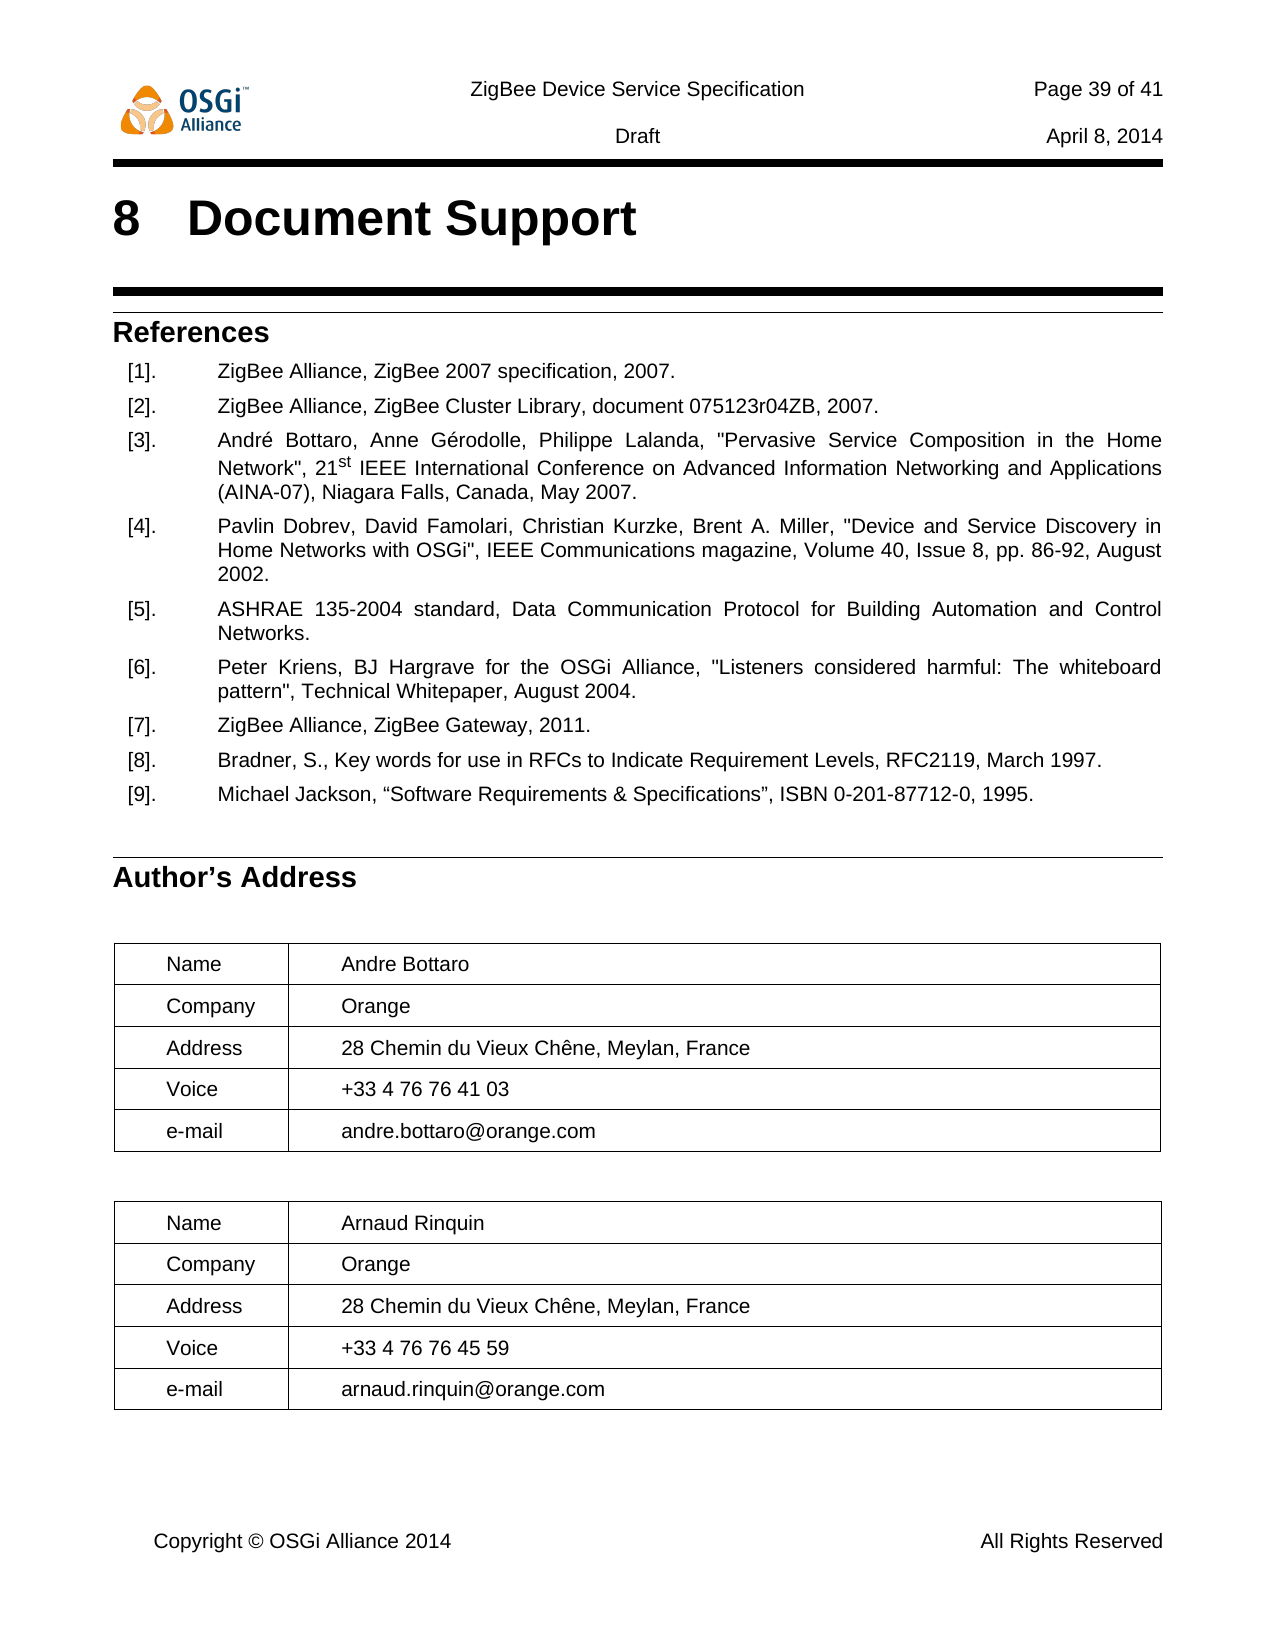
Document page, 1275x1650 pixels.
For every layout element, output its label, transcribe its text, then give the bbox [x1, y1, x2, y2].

table_cell Address [115, 1285, 288, 1326]
list ZigBee Alliance, ZigBee 2007 specification, 2007. [127, 359, 1163, 383]
table_cell Orange [289, 985, 1160, 1026]
table_cell e-mail [115, 1369, 288, 1409]
list Bradner, S., Key words for use in RFCs to Indicate Requirement Levels, RFC2119, March 1997. [127, 748, 1163, 772]
table_header Name [115, 944, 288, 984]
list ASHRAE 135-2004 standard, Data Communication Protocol for Building Automation and Control Networks. [127, 597, 1163, 644]
table_cell Company [115, 1244, 288, 1284]
table_cell 28 Chemin du Vieux Chêne, Meylan, France [289, 1285, 1161, 1326]
table_cell e-mail [115, 1110, 288, 1151]
table_cell +33 4 76 76 45 59 [289, 1327, 1161, 1368]
list Michael Jackson, “Software Requirements & Specifications”, ISBN 0-201-87712-0, 1995. [127, 782, 1163, 806]
table_cell Orange [289, 1244, 1161, 1284]
table_cell +33 4 76 76 41 03 [289, 1069, 1160, 1109]
table_cell Company [115, 985, 288, 1026]
subtitle Author’s Address [112, 858, 1163, 894]
table_cell arnaud.rinquin@orange.com [289, 1369, 1161, 1409]
table_cell 28 Chemin du Vieux Chêne, Meylan, France [289, 1027, 1160, 1068]
picture [113, 78, 257, 142]
table_cell Voice [115, 1069, 288, 1109]
table_cell Address [115, 1027, 288, 1068]
table_header Arnaud Rinquin [289, 1202, 1161, 1243]
subtitle References [112, 313, 1163, 349]
list Peter Kriens, BJ Hargrave for the OSGi Alliance, "Listeners considered harmful: The whiteboard pattern", Technical Whitepaper, August 2004. [127, 655, 1163, 703]
table_cell andre.bottaro@orange.com [289, 1110, 1160, 1151]
list André Bottaro, Anne Gérodolle, Philippe Lalanda, "Pervasive Service Composition in the Home Network", 21st IEEE International Conference on Advanced Information Networking and Applications (AINA-07), Niagara Falls, Canada, May 2007. [127, 428, 1163, 504]
list ZigBee Alliance, ZigBee Gateway, 2011. [127, 713, 1163, 737]
list Pavlin Dobrev, David Famolari, Christian Kurzke, Brent A. Miller, "Device and Service Discovery in Home Networks with OSGi", IEEE Communications magazine, Volume 40, Issue 8, pp. 86-92, August 2002. [127, 514, 1163, 586]
list ZigBee Alliance, ZigBee Cluster Library, document 075123r04ZB, 2007. [127, 394, 1163, 418]
subtitle Document Support [112, 160, 1163, 296]
table_header Andre Bottaro [289, 944, 1160, 984]
table_cell Voice [115, 1327, 288, 1368]
table_header Name [115, 1202, 288, 1243]
